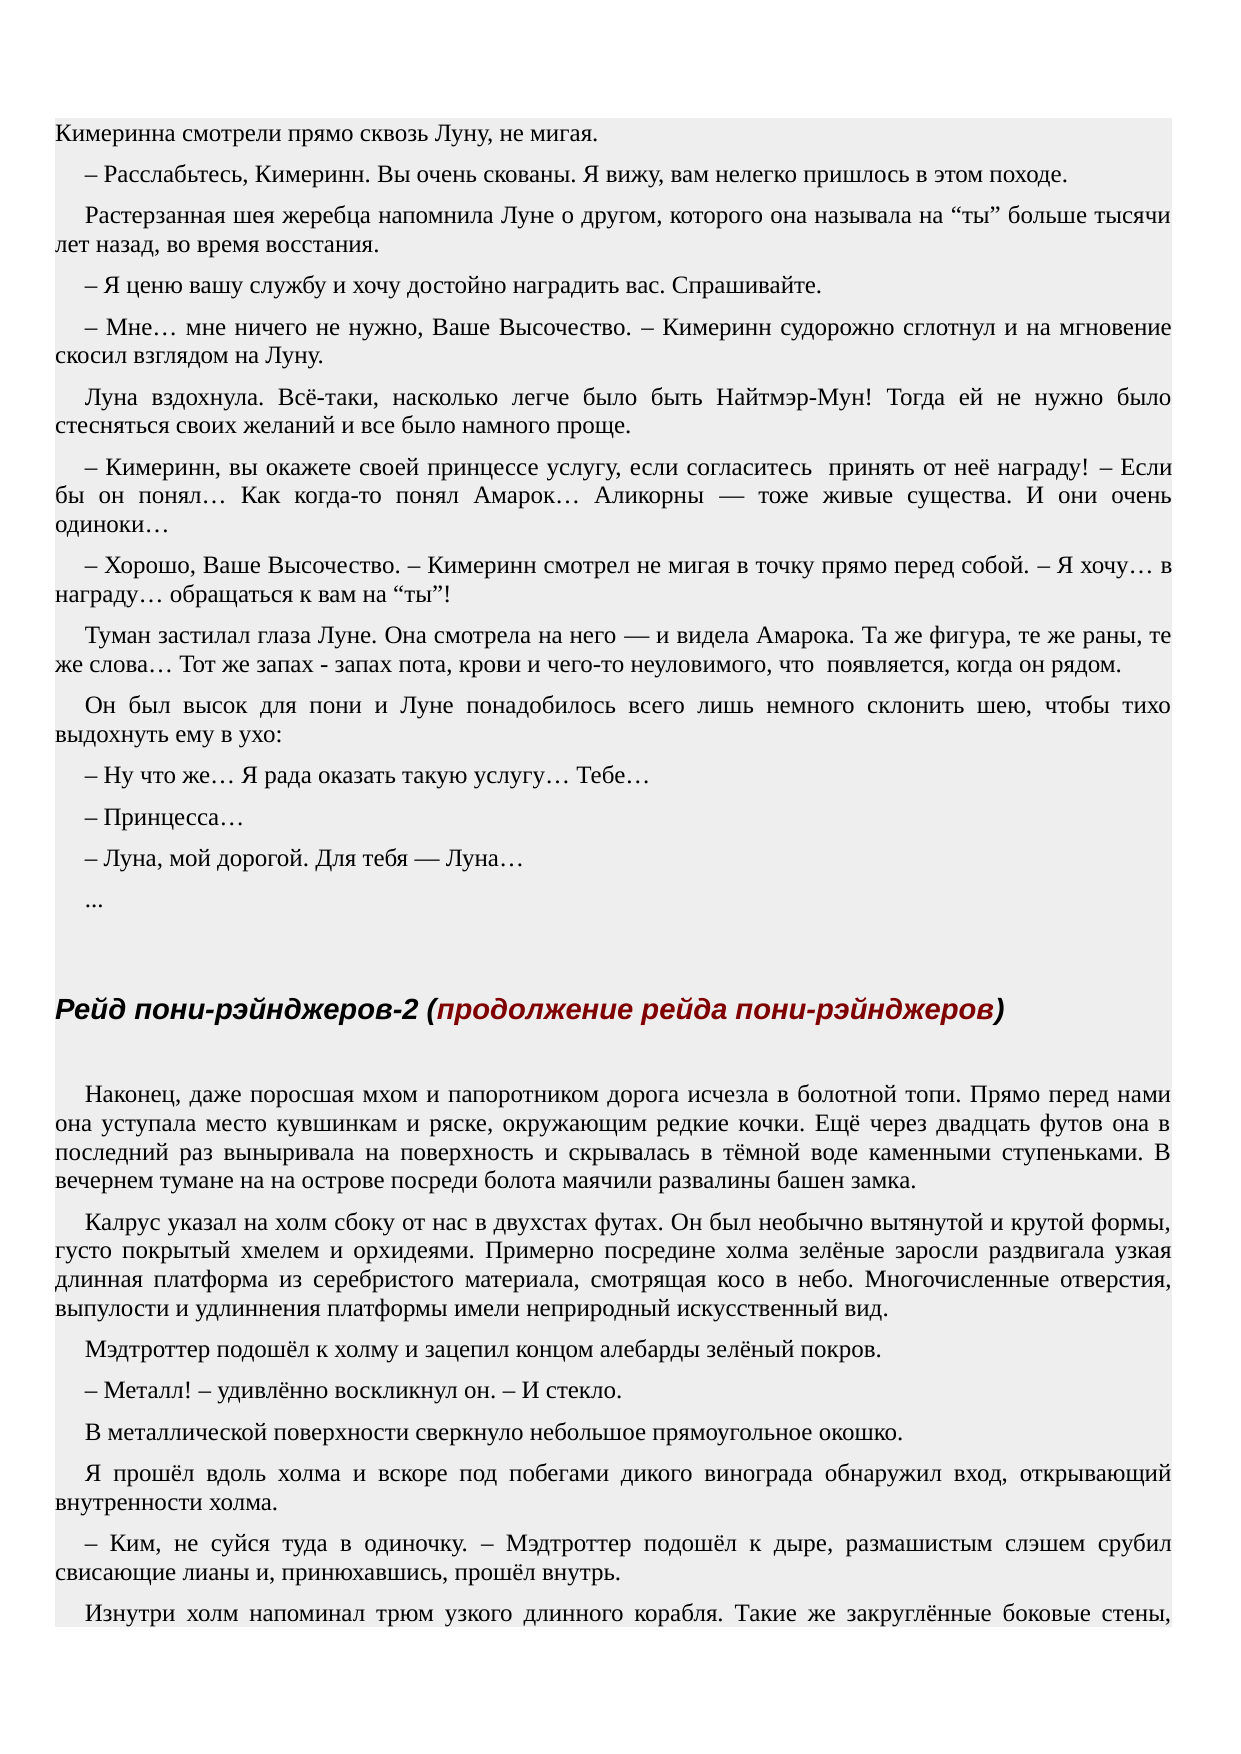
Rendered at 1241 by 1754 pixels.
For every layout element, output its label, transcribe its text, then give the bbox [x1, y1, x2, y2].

text В металлической поверхности сверкнуло небольшое прямоугольное окошко. [55, 1417, 1172, 1445]
text Я прошёл вдоль холма и вскоре под побегами дикого винограда обнаружил вход, открывающий внутренности холма. [55, 1458, 1172, 1515]
text Наконец, даже поросшая мхом и папоротником дорога исчезла в болотной топи. Прямо перед нами она уступала место кувшинкам и ряске, окружающим редкие кочки. Ещё через двадцать футов она в последний раз выныривала на поверхность и скрывалась в тёмной воде каменными ступеньками. В вечернем тумане на на острове посреди болота маячили развалины башен замка. [55, 1079, 1172, 1194]
text Калрус указал на холм сбоку от нас в двухстах футах. Он был необычно вытянутой и крутой формы, густо покрытый хмелем и орхидеями. Примерно посредине холма зелёные заросли раздвигала узкая длинная платформа из серебристого материала, смотрящая косо в небо. Многочисленные отверстия, выпулости и удлиннения платформы имели неприродный искусственный вид. [55, 1207, 1172, 1322]
text Туман застилал глаза Луне. Она смотрела на него — и видела Амарока. Та же фигура, те же раны, те же слова… Тот же запах - запах пота, крови и чего-то неуловимого, что появляется, когда он рядом. [55, 621, 1172, 678]
text – Расслабьтесь, Кимеринн. Вы очень скованы. Я вижу, вам нелегко пришлось в этом походе. [55, 159, 1172, 188]
text Растерзанная шея жеребца напомнила Луне о другом, которого она называла на “ты” больше тысячи лет назад, во время восстания. [55, 201, 1172, 258]
text Изнутри холм напоминал трюм узкого длинного корабля. Такие же закруглённые боковые стены, [55, 1598, 1172, 1627]
text Он был высок для пони и Луне понадобилось всего лишь немного склонить шею, чтобы тихо выдохнуть ему в ухо: [55, 691, 1172, 748]
text – Луна, мой дорогой. Для тебя — Луна… [55, 843, 1172, 872]
text – Ну что же… Я рада оказать такую услугу… Тебе… [55, 761, 1172, 789]
subtitle Рейд пони-рэйнджеров-2 (продолжение рейда пони-рэйнджеров) [55, 992, 1172, 1025]
text – Принцесса… [55, 802, 1172, 831]
text ... [55, 884, 1172, 913]
text – Кимеринн, вы окажете своей принцессе услугу, если согласитесь принять от неё награду! – Если бы он понял… Как когда-то понял Амарок… Аликорны — тоже живые существа. И они очень одиноки… [55, 452, 1172, 538]
text – Хорошо, Ваше Высочество. – Кимеринн смотрел не мигая в точку прямо перед собой. – Я хочу… в награду… обращаться к вам на “ты”! [55, 551, 1172, 608]
text – Ким, не суйся туда в одиночку. – Мэдтроттер подошёл к дыре, размашистым слэшем срубил свисающие лианы и, принюхавшись, прошёл внутрь. [55, 1528, 1172, 1585]
text Мэдтроттер подошёл к холму и зацепил концом алебарды зелёный покров. [55, 1334, 1172, 1363]
text – Металл! – удивлённо воскликнул он. – И стекло. [55, 1375, 1172, 1404]
text – Я ценю вашу службу и хочу достойно наградить вас. Спрашивайте. [55, 271, 1172, 299]
text Луна вздохнула. Всё-таки, насколько легче было быть Найтмэр-Мун! Тогда ей не нужно было стесняться своих желаний и все было намного проще. [55, 382, 1172, 439]
text Кимеринна смотрели прямо сквозь Луну, не мигая. [55, 118, 1172, 147]
text – Мне… мне ничего не нужно, Ваше Высочество. – Кимеринн судорожно сглотнул и на мгновение скосил взглядом на Луну. [55, 312, 1172, 369]
